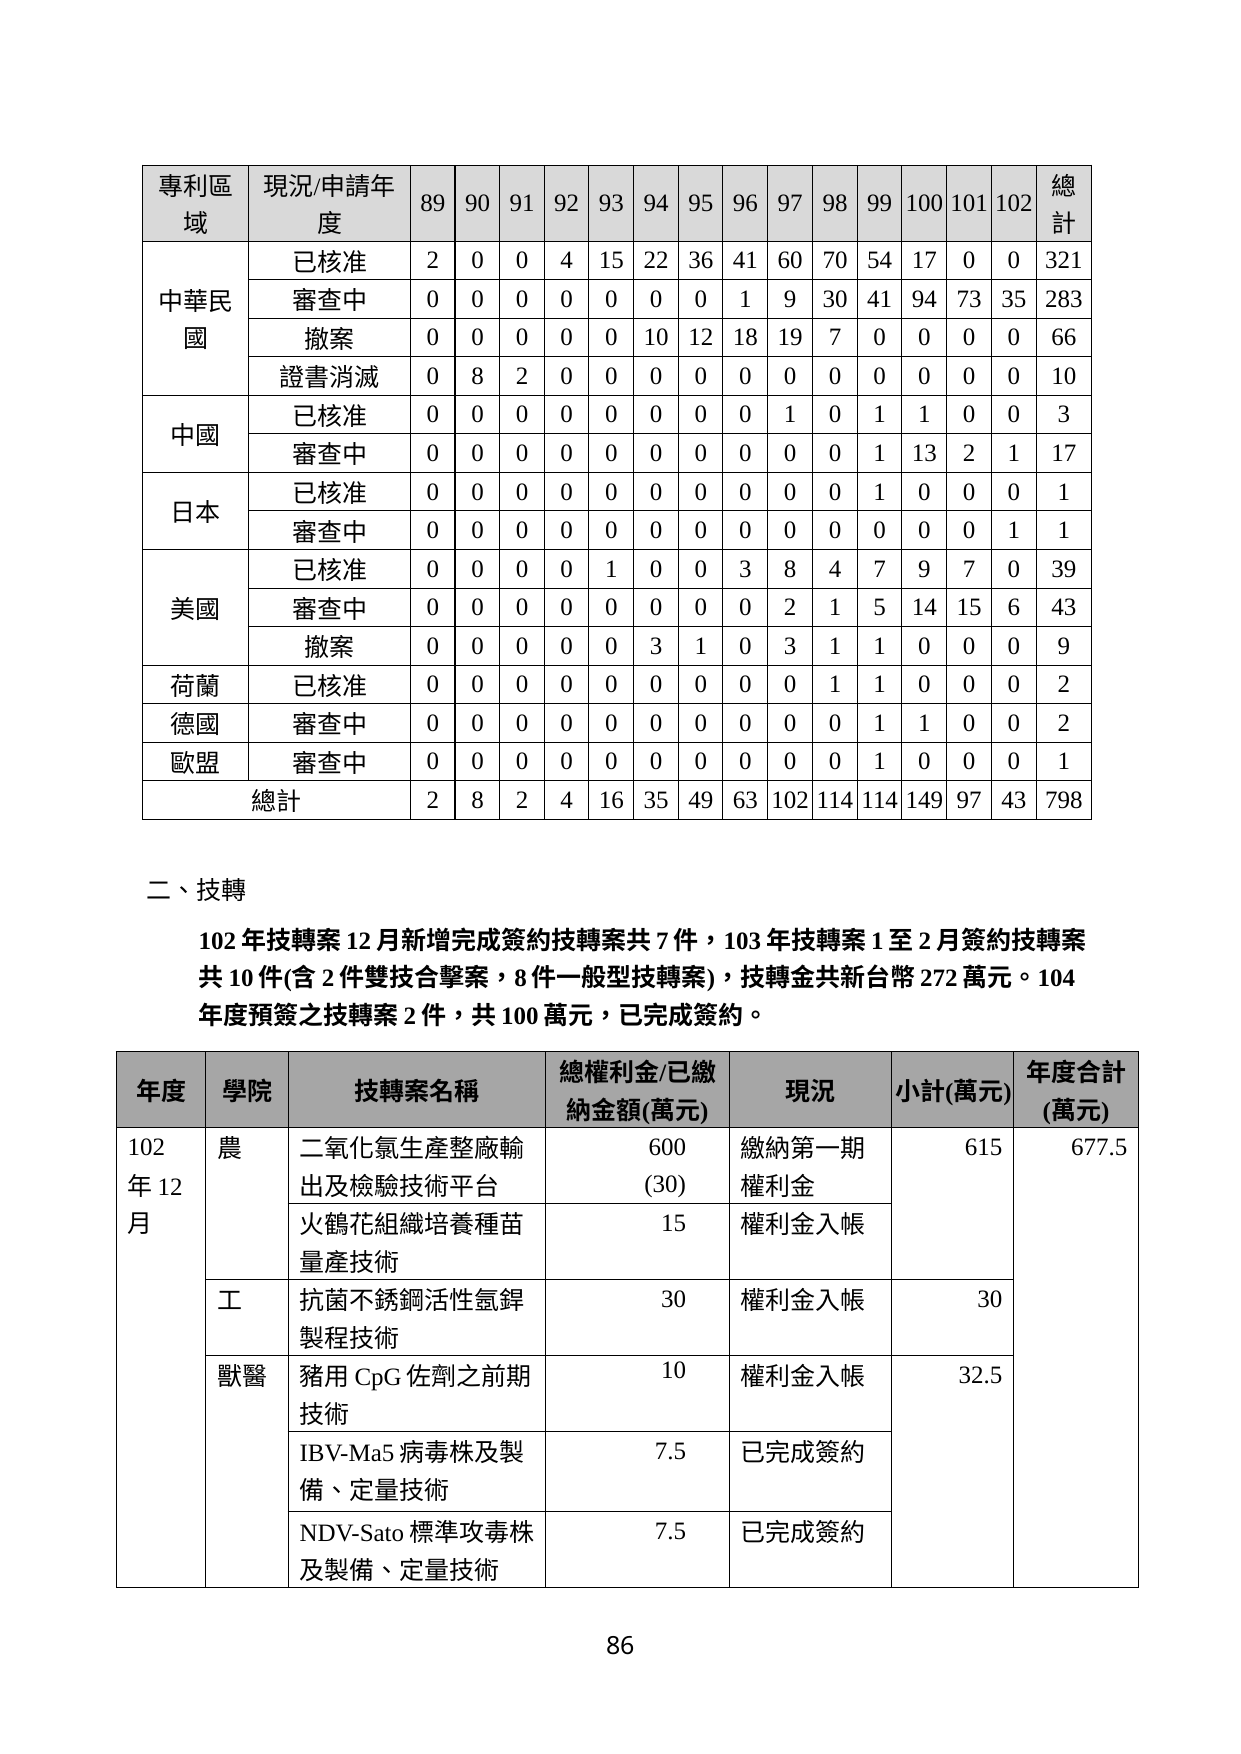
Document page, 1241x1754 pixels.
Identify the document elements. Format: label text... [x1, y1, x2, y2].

table_cell 0 [411, 627, 454, 664]
table_cell 0 [589, 319, 633, 356]
table_cell 0 [456, 627, 499, 664]
table_cell 8 [456, 781, 499, 819]
table_cell 16 [589, 781, 633, 819]
table_cell 已核准 [249, 396, 410, 433]
table_cell 0 [589, 704, 633, 742]
table_cell 13 [902, 434, 946, 472]
text 102年技轉案12月新增完成簽約技轉案共7件，103年技轉案1至2月簽約技轉案共10件(含2件雙技合擊案，8件一般型技轉案)，技轉金共新台幣272萬元。104年度預簽之技轉案2件，共100萬元，已完成簽約。 [198, 920, 1094, 1032]
table_cell 0 [411, 704, 454, 742]
table_cell 43 [1037, 589, 1091, 626]
table_cell 0 [411, 511, 454, 549]
table_cell 73 [947, 280, 991, 318]
table_cell 1 [1037, 473, 1091, 510]
table_cell 321 [1037, 242, 1091, 279]
table_cell 0 [858, 319, 901, 356]
table_cell 0 [500, 473, 544, 510]
table_cell 0 [545, 666, 588, 703]
table_cell 54 [858, 242, 901, 279]
table_header 89 [411, 166, 454, 241]
table_header 100 [902, 166, 946, 241]
table_cell 0 [456, 473, 499, 510]
table_cell 35 [634, 781, 678, 819]
table_header 小計(萬元) [892, 1052, 1013, 1127]
table_cell 歐盟 [143, 743, 248, 780]
table_cell 60 [768, 242, 812, 279]
table_cell 0 [947, 627, 991, 664]
table_cell 0 [768, 511, 812, 549]
table_cell 798 [1037, 781, 1091, 819]
table_cell 已核准 [249, 666, 410, 703]
table_cell 97 [947, 781, 991, 819]
table_cell 0 [545, 357, 588, 395]
table_cell 0 [589, 280, 633, 318]
table_cell 41 [723, 242, 767, 279]
table_header 98 [813, 166, 857, 241]
table_cell 0 [902, 319, 946, 356]
table_cell 0 [545, 280, 588, 318]
table_header 95 [679, 166, 722, 241]
table_cell 18 [723, 319, 767, 356]
table_cell 30 [892, 1280, 1013, 1355]
table_cell 0 [589, 473, 633, 510]
table_cell 1 [858, 704, 901, 742]
table_cell 0 [992, 319, 1036, 356]
table_cell 4 [545, 781, 588, 819]
table_cell 0 [768, 704, 812, 742]
table_cell 3 [634, 627, 678, 664]
table_cell 1 [858, 627, 901, 664]
table_header 92 [545, 166, 588, 241]
table_cell 證書消滅 [249, 357, 410, 395]
table_cell 0 [411, 280, 454, 318]
table_cell 0 [723, 743, 767, 780]
table_cell 抗菌不銹鋼活性氬銲製程技術 [289, 1280, 545, 1355]
table_cell 0 [768, 434, 812, 472]
table_cell 1 [858, 743, 901, 780]
table_cell 0 [411, 357, 454, 395]
table_cell 0 [679, 434, 722, 472]
table_cell 總計 [143, 781, 410, 819]
table_cell 10 [546, 1356, 729, 1431]
table_cell 0 [947, 242, 991, 279]
table_cell 0 [634, 704, 678, 742]
table_cell 0 [992, 396, 1036, 433]
table_cell 0 [500, 434, 544, 472]
table_header 技轉案名稱 [289, 1052, 545, 1127]
table_cell 1 [813, 627, 857, 664]
table_cell 0 [589, 589, 633, 626]
table_cell 15 [589, 242, 633, 279]
table_cell 撤案 [249, 627, 410, 664]
table_cell 0 [679, 280, 722, 318]
table_cell 0 [545, 743, 588, 780]
table_cell 2 [1037, 666, 1091, 703]
table_cell 615 [892, 1128, 1013, 1279]
table_cell 0 [634, 511, 678, 549]
table_cell 0 [500, 242, 544, 279]
table_cell 0 [723, 396, 767, 433]
table_cell 0 [500, 319, 544, 356]
table_cell 1 [858, 434, 901, 472]
table_cell 0 [768, 357, 812, 395]
table_cell 1 [723, 280, 767, 318]
table_cell 0 [858, 357, 901, 395]
table_cell 0 [723, 511, 767, 549]
table_cell 66 [1037, 319, 1091, 356]
table_cell 30 [546, 1280, 729, 1355]
table_cell 0 [902, 666, 946, 703]
table_cell 0 [589, 357, 633, 395]
table_cell 0 [456, 666, 499, 703]
table_cell 中國 [143, 396, 248, 472]
table_cell 0 [545, 589, 588, 626]
table_cell 0 [947, 357, 991, 395]
table_cell 0 [813, 473, 857, 510]
table_cell 0 [992, 743, 1036, 780]
table_cell 0 [500, 511, 544, 549]
table_cell 19 [768, 319, 812, 356]
table_cell 德國 [143, 704, 248, 742]
table_cell 0 [902, 743, 946, 780]
table_cell 1 [589, 550, 633, 587]
table_cell 0 [634, 473, 678, 510]
table_cell 0 [634, 357, 678, 395]
table_cell 0 [545, 396, 588, 433]
table_cell 0 [813, 743, 857, 780]
table_cell 114 [813, 781, 857, 819]
table_cell 0 [589, 627, 633, 664]
table_cell 10 [1037, 357, 1091, 395]
table_cell 1 [768, 396, 812, 433]
table_cell 0 [456, 704, 499, 742]
table_cell 0 [813, 511, 857, 549]
table_header 99 [858, 166, 901, 241]
table_cell 0 [768, 743, 812, 780]
table_cell 149 [902, 781, 946, 819]
table_cell 0 [679, 511, 722, 549]
table_cell 0 [813, 434, 857, 472]
table_cell 677.5 [1014, 1128, 1138, 1587]
table_cell 已核准 [249, 473, 410, 510]
table_header 94 [634, 166, 678, 241]
table_cell 0 [545, 627, 588, 664]
table_cell 0 [768, 666, 812, 703]
table_cell 600 (30) [546, 1128, 729, 1203]
table_cell 0 [456, 242, 499, 279]
table_cell 0 [411, 319, 454, 356]
table_cell 1 [1037, 743, 1091, 780]
table_cell 0 [411, 434, 454, 472]
table_cell 0 [813, 704, 857, 742]
table_cell 102年12月 [117, 1128, 205, 1587]
table_cell 1 [992, 511, 1036, 549]
table_cell 1 [1037, 511, 1091, 549]
table_cell 0 [634, 743, 678, 780]
table_cell 49 [679, 781, 722, 819]
table_cell 2 [411, 781, 454, 819]
table_cell 0 [589, 666, 633, 703]
table_cell 權利金入帳 [730, 1204, 891, 1279]
table_cell 審查中 [249, 589, 410, 626]
table_header 102 [992, 166, 1036, 241]
table_cell 9 [768, 280, 812, 318]
table_cell 0 [992, 627, 1036, 664]
table_cell 0 [545, 550, 588, 587]
table_cell 0 [679, 589, 722, 626]
table_cell 0 [679, 666, 722, 703]
table_header 總計 [1037, 166, 1091, 241]
table_cell 8 [456, 357, 499, 395]
table_cell 1 [813, 589, 857, 626]
table_cell 1 [813, 666, 857, 703]
table_cell 2 [768, 589, 812, 626]
table_header 96 [723, 166, 767, 241]
table_cell 0 [947, 396, 991, 433]
table_cell 14 [902, 589, 946, 626]
table_cell 0 [679, 396, 722, 433]
table_cell 0 [456, 743, 499, 780]
table_cell 0 [723, 589, 767, 626]
table_cell 7 [813, 319, 857, 356]
table_cell 0 [947, 473, 991, 510]
table_cell 0 [634, 280, 678, 318]
table_cell 0 [947, 511, 991, 549]
table_cell 0 [679, 550, 722, 587]
table_cell 已完成簽約 [730, 1432, 891, 1511]
table_cell 2 [947, 434, 991, 472]
table_header 90 [456, 166, 499, 241]
table_cell 0 [902, 627, 946, 664]
table_cell 0 [947, 743, 991, 780]
table_cell 0 [723, 704, 767, 742]
table_cell 二氧化氯生產整廠輸出及檢驗技術平台 [289, 1128, 545, 1203]
table_cell 17 [902, 242, 946, 279]
table_cell 繳納第一期權利金 [730, 1128, 891, 1203]
table_cell 1 [858, 396, 901, 433]
table_header 101 [947, 166, 991, 241]
table_cell 35 [992, 280, 1036, 318]
table_cell 10 [634, 319, 678, 356]
table_cell 0 [411, 589, 454, 626]
table_cell 0 [947, 704, 991, 742]
table_cell 0 [411, 550, 454, 587]
table_cell 17 [1037, 434, 1091, 472]
table_cell 0 [456, 434, 499, 472]
table_cell 41 [858, 280, 901, 318]
text 二、技轉 [146, 870, 1094, 907]
table_cell 8 [768, 550, 812, 587]
table_cell 0 [679, 743, 722, 780]
table_cell 0 [992, 550, 1036, 587]
table_cell 39 [1037, 550, 1091, 587]
table_cell 已核准 [249, 550, 410, 587]
table_cell 94 [902, 280, 946, 318]
table_cell 0 [634, 589, 678, 626]
table_cell 0 [500, 666, 544, 703]
table_cell 22 [634, 242, 678, 279]
table_cell 0 [992, 357, 1036, 395]
table_cell 2 [500, 781, 544, 819]
table_cell 0 [456, 319, 499, 356]
table_cell NDV-Sato標準攻毒株及製備、定量技術 [289, 1512, 545, 1587]
table_cell 日本 [143, 473, 248, 549]
table_cell 1 [679, 627, 722, 664]
table_header 97 [768, 166, 812, 241]
table_cell 審查中 [249, 280, 410, 318]
table_cell 0 [500, 743, 544, 780]
table_cell IBV-Ma5病毒株及製備、定量技術 [289, 1432, 545, 1511]
table_cell 中華民國 [143, 242, 248, 395]
table_cell 3 [1037, 396, 1091, 433]
table_cell 0 [902, 511, 946, 549]
table_cell 7 [858, 550, 901, 587]
table_header 現況/申請年度 [249, 166, 410, 241]
table_cell 70 [813, 242, 857, 279]
table_cell 農 [206, 1128, 288, 1279]
table_cell 獸醫 [206, 1356, 288, 1587]
table_cell 0 [589, 743, 633, 780]
table_cell 0 [500, 589, 544, 626]
table_cell 0 [858, 511, 901, 549]
table_cell 工 [206, 1280, 288, 1355]
table_cell 36 [679, 242, 722, 279]
table_cell 283 [1037, 280, 1091, 318]
table_cell 0 [411, 396, 454, 433]
table_cell 3 [723, 550, 767, 587]
table_cell 0 [500, 280, 544, 318]
table_cell 0 [679, 704, 722, 742]
table_cell 審查中 [249, 511, 410, 549]
table_cell 1 [902, 396, 946, 433]
table_cell 7 [947, 550, 991, 587]
table_cell 火鶴花組織培養種苗量產技術 [289, 1204, 545, 1279]
table_cell 權利金入帳 [730, 1356, 891, 1431]
table_cell 0 [947, 319, 991, 356]
table_cell 5 [858, 589, 901, 626]
table_cell 1 [858, 473, 901, 510]
table_cell 0 [768, 473, 812, 510]
table_cell 0 [545, 434, 588, 472]
table_cell 荷蘭 [143, 666, 248, 703]
table_cell 0 [589, 434, 633, 472]
table_cell 0 [411, 473, 454, 510]
table_cell 0 [947, 666, 991, 703]
table_cell 0 [723, 666, 767, 703]
table_cell 43 [992, 781, 1036, 819]
table_cell 7.5 [546, 1512, 729, 1587]
table_cell 2 [411, 242, 454, 279]
table_cell 審查中 [249, 434, 410, 472]
table_cell 0 [456, 589, 499, 626]
table_cell 3 [768, 627, 812, 664]
table_cell 已核准 [249, 242, 410, 279]
table_cell 0 [679, 357, 722, 395]
table_cell 0 [723, 627, 767, 664]
table_cell 0 [634, 666, 678, 703]
table_cell 0 [545, 319, 588, 356]
table_cell 0 [813, 357, 857, 395]
table_cell 1 [992, 434, 1036, 472]
table_header 現況 [730, 1052, 891, 1127]
table_cell 0 [992, 704, 1036, 742]
table_cell 0 [500, 704, 544, 742]
table_cell 9 [1037, 627, 1091, 664]
table_cell 0 [902, 473, 946, 510]
table_header 學院 [206, 1052, 288, 1127]
table_cell 0 [456, 396, 499, 433]
table_cell 0 [411, 743, 454, 780]
table_cell 0 [456, 280, 499, 318]
table_cell 0 [902, 357, 946, 395]
table_cell 30 [813, 280, 857, 318]
table_header 專利區域 [143, 166, 248, 241]
table_cell 0 [411, 666, 454, 703]
table_cell 15 [546, 1204, 729, 1279]
table_cell 0 [634, 550, 678, 587]
table_cell 7.5 [546, 1432, 729, 1511]
table_cell 豬用CpG佐劑之前期技術 [289, 1356, 545, 1431]
table_cell 0 [723, 357, 767, 395]
table_cell 已完成簽約 [730, 1512, 891, 1587]
table_cell 114 [858, 781, 901, 819]
table_header 93 [589, 166, 633, 241]
table_header 年度 [117, 1052, 205, 1127]
table_cell 63 [723, 781, 767, 819]
table_header 91 [500, 166, 544, 241]
table_cell 32.5 [892, 1356, 1013, 1587]
table_cell 102 [768, 781, 812, 819]
table_cell 審查中 [249, 704, 410, 742]
table_cell 0 [813, 396, 857, 433]
table_cell 0 [456, 550, 499, 587]
table_cell 0 [545, 473, 588, 510]
table_cell 0 [456, 511, 499, 549]
table_cell 6 [992, 589, 1036, 626]
table_cell 0 [500, 627, 544, 664]
table_cell 15 [947, 589, 991, 626]
table_cell 2 [500, 357, 544, 395]
table_header 年度合計(萬元) [1014, 1052, 1138, 1127]
table_cell 0 [992, 473, 1036, 510]
table_cell 0 [634, 396, 678, 433]
table_cell 0 [723, 473, 767, 510]
table_cell 9 [902, 550, 946, 587]
table_cell 撤案 [249, 319, 410, 356]
table_cell 0 [589, 511, 633, 549]
table_cell 權利金入帳 [730, 1280, 891, 1355]
table_cell 4 [813, 550, 857, 587]
table_cell 1 [858, 666, 901, 703]
table_cell 0 [500, 396, 544, 433]
table_cell 4 [545, 242, 588, 279]
table_header 總權利金/已繳納金額(萬元) [546, 1052, 729, 1127]
table_cell 美國 [143, 550, 248, 664]
table_cell 0 [545, 511, 588, 549]
table_cell 0 [723, 434, 767, 472]
table_cell 0 [545, 704, 588, 742]
table_cell 0 [679, 473, 722, 510]
table_cell 12 [679, 319, 722, 356]
table_cell 0 [500, 550, 544, 587]
table_cell 0 [992, 242, 1036, 279]
table_cell 2 [1037, 704, 1091, 742]
table_cell 0 [589, 396, 633, 433]
table_cell 審查中 [249, 743, 410, 780]
table_cell 0 [992, 666, 1036, 703]
table_cell 1 [902, 704, 946, 742]
table_cell 0 [634, 434, 678, 472]
